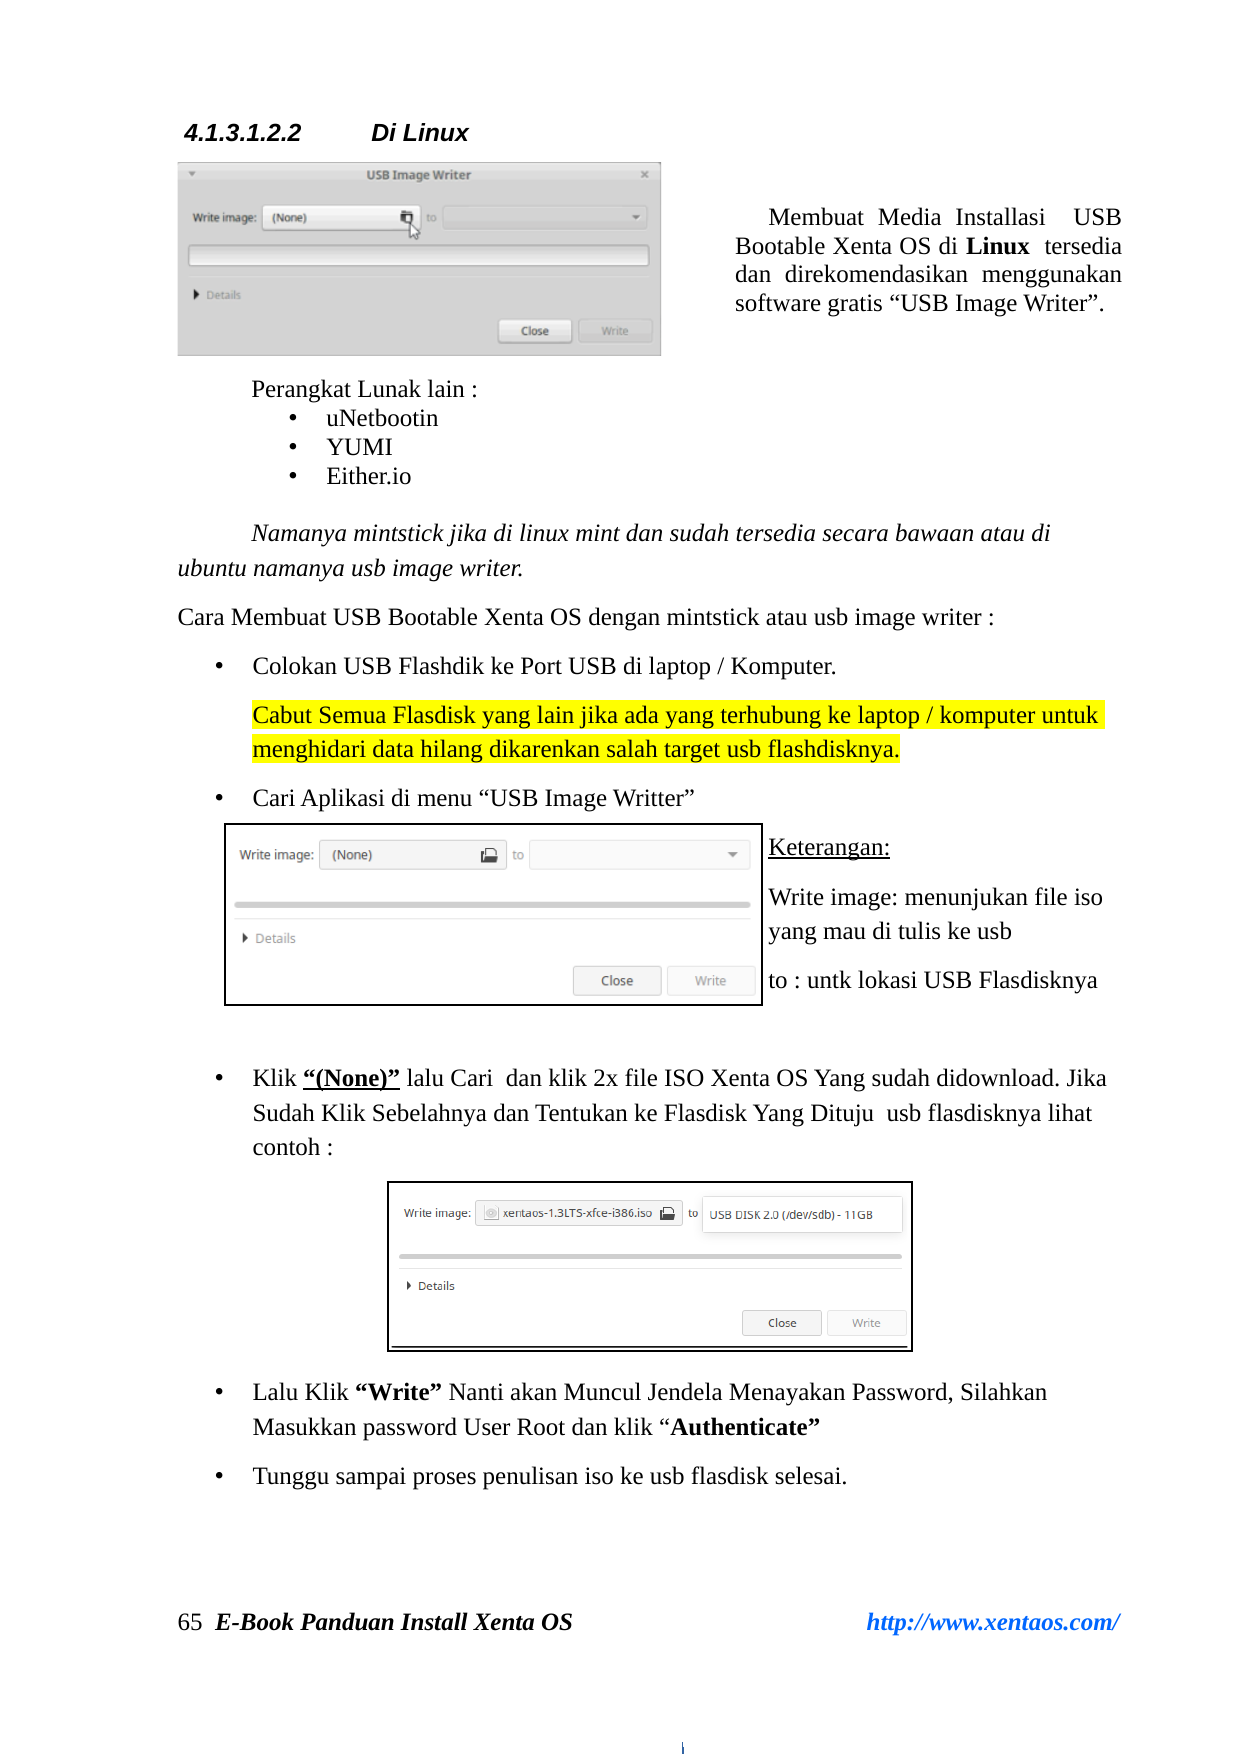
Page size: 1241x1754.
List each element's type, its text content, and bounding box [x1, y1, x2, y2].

picture [177, 162, 662, 356]
list YUMI [288, 432, 1122, 461]
list Klik “(None)” lalu Cari dan klik 2x file ISO Xenta OS Yang sudah didownload. Jika Sudah Klik Sebelahnya dan Tentukan ke Flasdisk Yang Dituju usb flasdisknya lihat contoh : [215, 1063, 1122, 1161]
list Tunggu sampai proses penulisan iso ke usb flasdisk selesai. [215, 1461, 1122, 1490]
text Namanya mintstick jika di linux mint dan sudah tersedia secara bawaan atau di ubuntu namanya usb image writer. [177, 518, 1122, 581]
list Cari Aplikasi di menu “USB Image Writter” [215, 783, 1122, 812]
picture [226, 825, 761, 1004]
list Lalu Klik “Write” Nanti akan Muncul Jendela Menayakan Password, Silahkan Masukkan password User Root dan klik “Authenticate” [215, 1377, 1122, 1441]
text Membuat Media Installasi USB Bootable Xenta OS di Linux tersedia dan direkomendasikan menggunakan software gratis “USB Image Writer”. [662, 202, 1122, 317]
list Colokan USB Flashdik ke Port USB di laptop / Komputer. [215, 651, 1122, 679]
list Write image: menunjukan file iso yang mau di tulis ke usb [763, 882, 1122, 945]
list Keterangan: [763, 832, 1122, 861]
picture [391, 1186, 908, 1348]
list Either.io [288, 461, 1122, 489]
list to : untk lokasi USB Flasdisknya [763, 965, 1122, 994]
subtitle Di Linux [177, 118, 1122, 147]
text Perangkat Lunak lain : [251, 374, 1122, 403]
list uNetbootin [288, 403, 1122, 432]
text Cara Membuat USB Bootable Xenta OS dengan mintstick atau usb image writer : [177, 602, 1122, 631]
list Cabut Semua Flasdisk yang lain jika ada yang terhubung ke laptop / komputer untuk menghidari data hilang dikarenkan salah target usb flashdisknya. [215, 700, 1122, 763]
